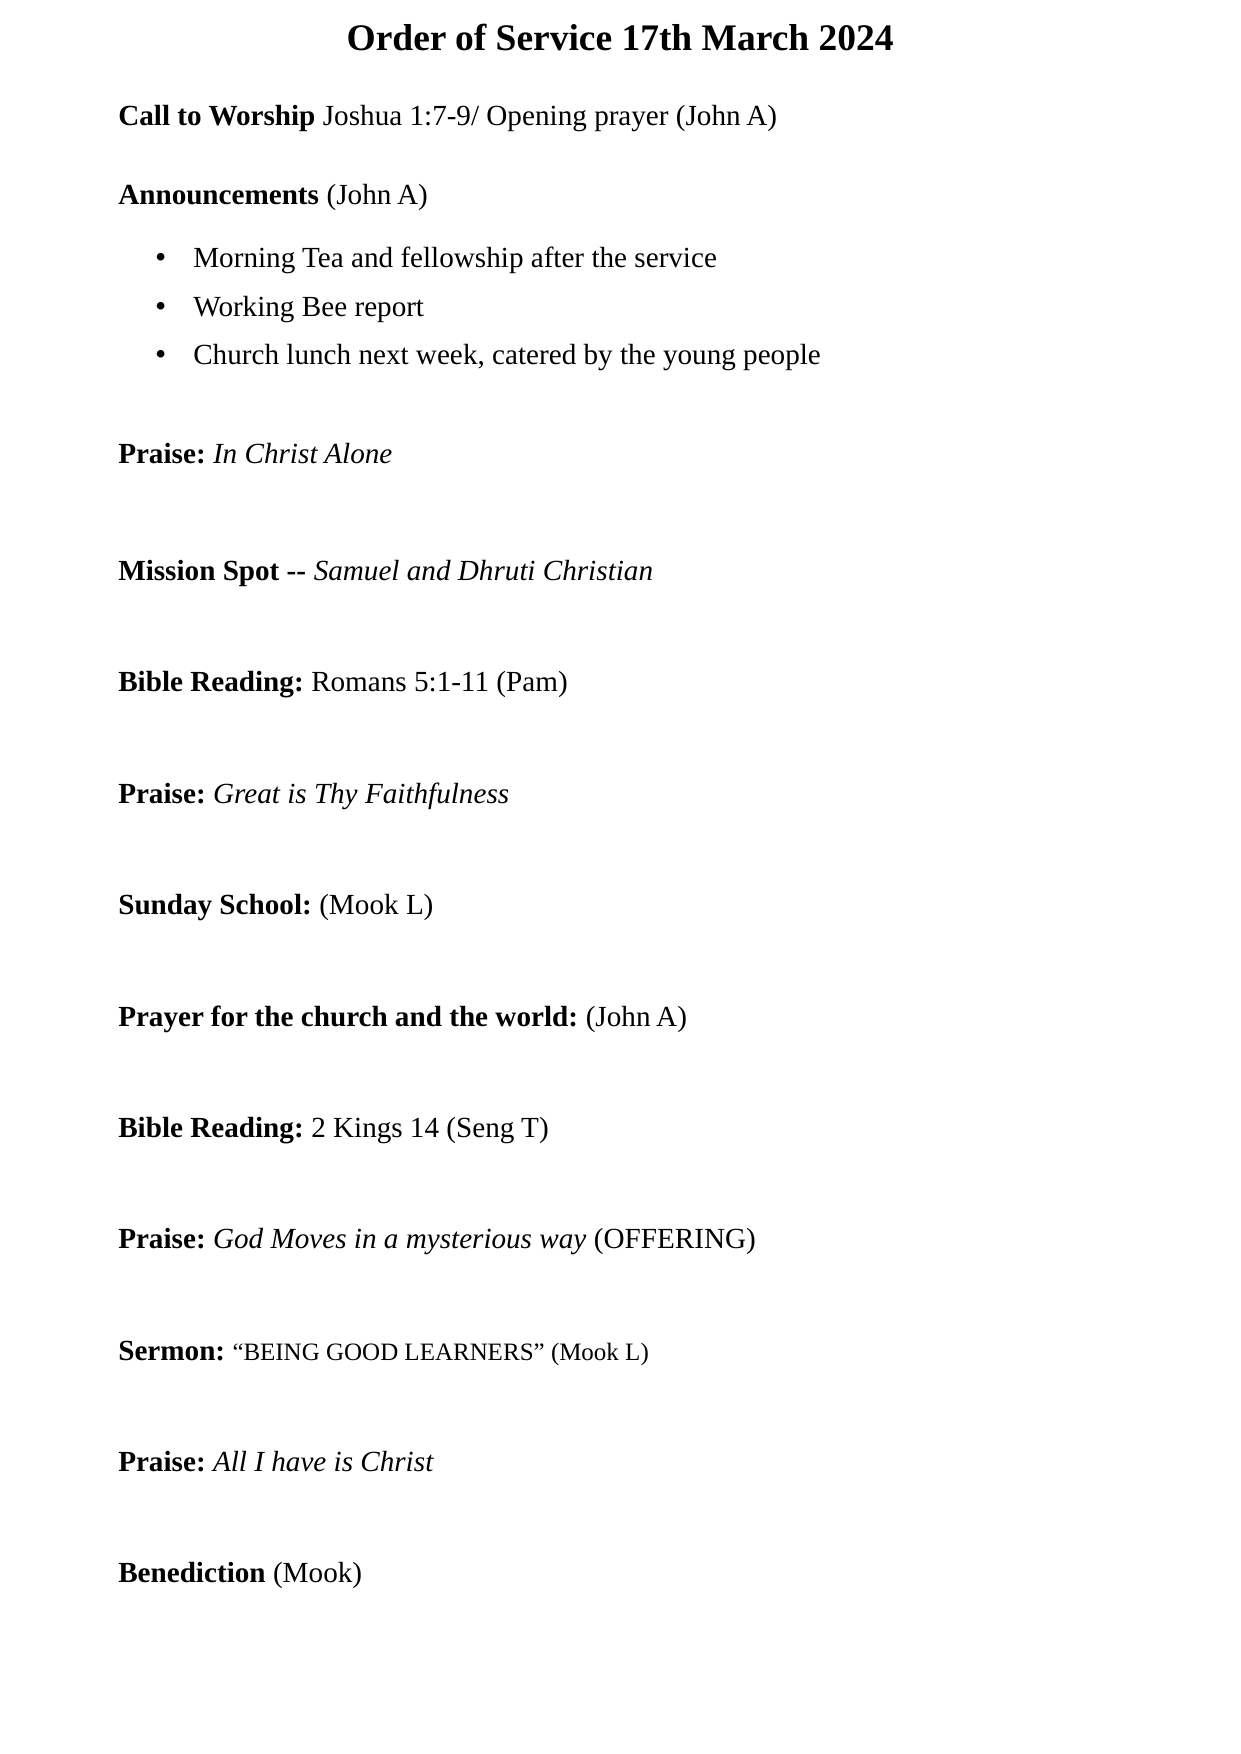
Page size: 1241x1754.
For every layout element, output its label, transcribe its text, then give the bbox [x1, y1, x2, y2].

text Praise: God Moves in a mysterious way (OFFERING) [118, 1221, 1122, 1255]
list Church lunch next week, catered by the young people [156, 337, 1122, 371]
text Prayer for the church and the world: (John A) [118, 999, 1122, 1032]
text Sermon: “BEING GOOD LEARNERS” (Mook L) [118, 1333, 1122, 1366]
list Morning Tea and fellowship after the service [156, 240, 1122, 274]
text Praise: All I have is Christ [118, 1444, 1122, 1478]
text Call to Worship Joshua 1:7-9/ Opening prayer (John A) [118, 98, 1122, 132]
text Bible Reading: Romans 5:1-11 (Pam) [118, 664, 1122, 698]
text Praise: In Christ Alone [118, 436, 1122, 469]
text Praise: Great is Thy Faithfulness [118, 776, 1122, 809]
text Announcements (John A) [118, 177, 1122, 211]
text Bible Reading: 2 Kings 14 (Seng T) [118, 1110, 1122, 1143]
text Mission Spot -- Samuel and Dhruti Christian [118, 553, 1122, 587]
text Benediction (Mook) [118, 1555, 1122, 1589]
list Working Bee report [156, 289, 1122, 322]
text Sunday School: (Mook L) [118, 887, 1122, 921]
